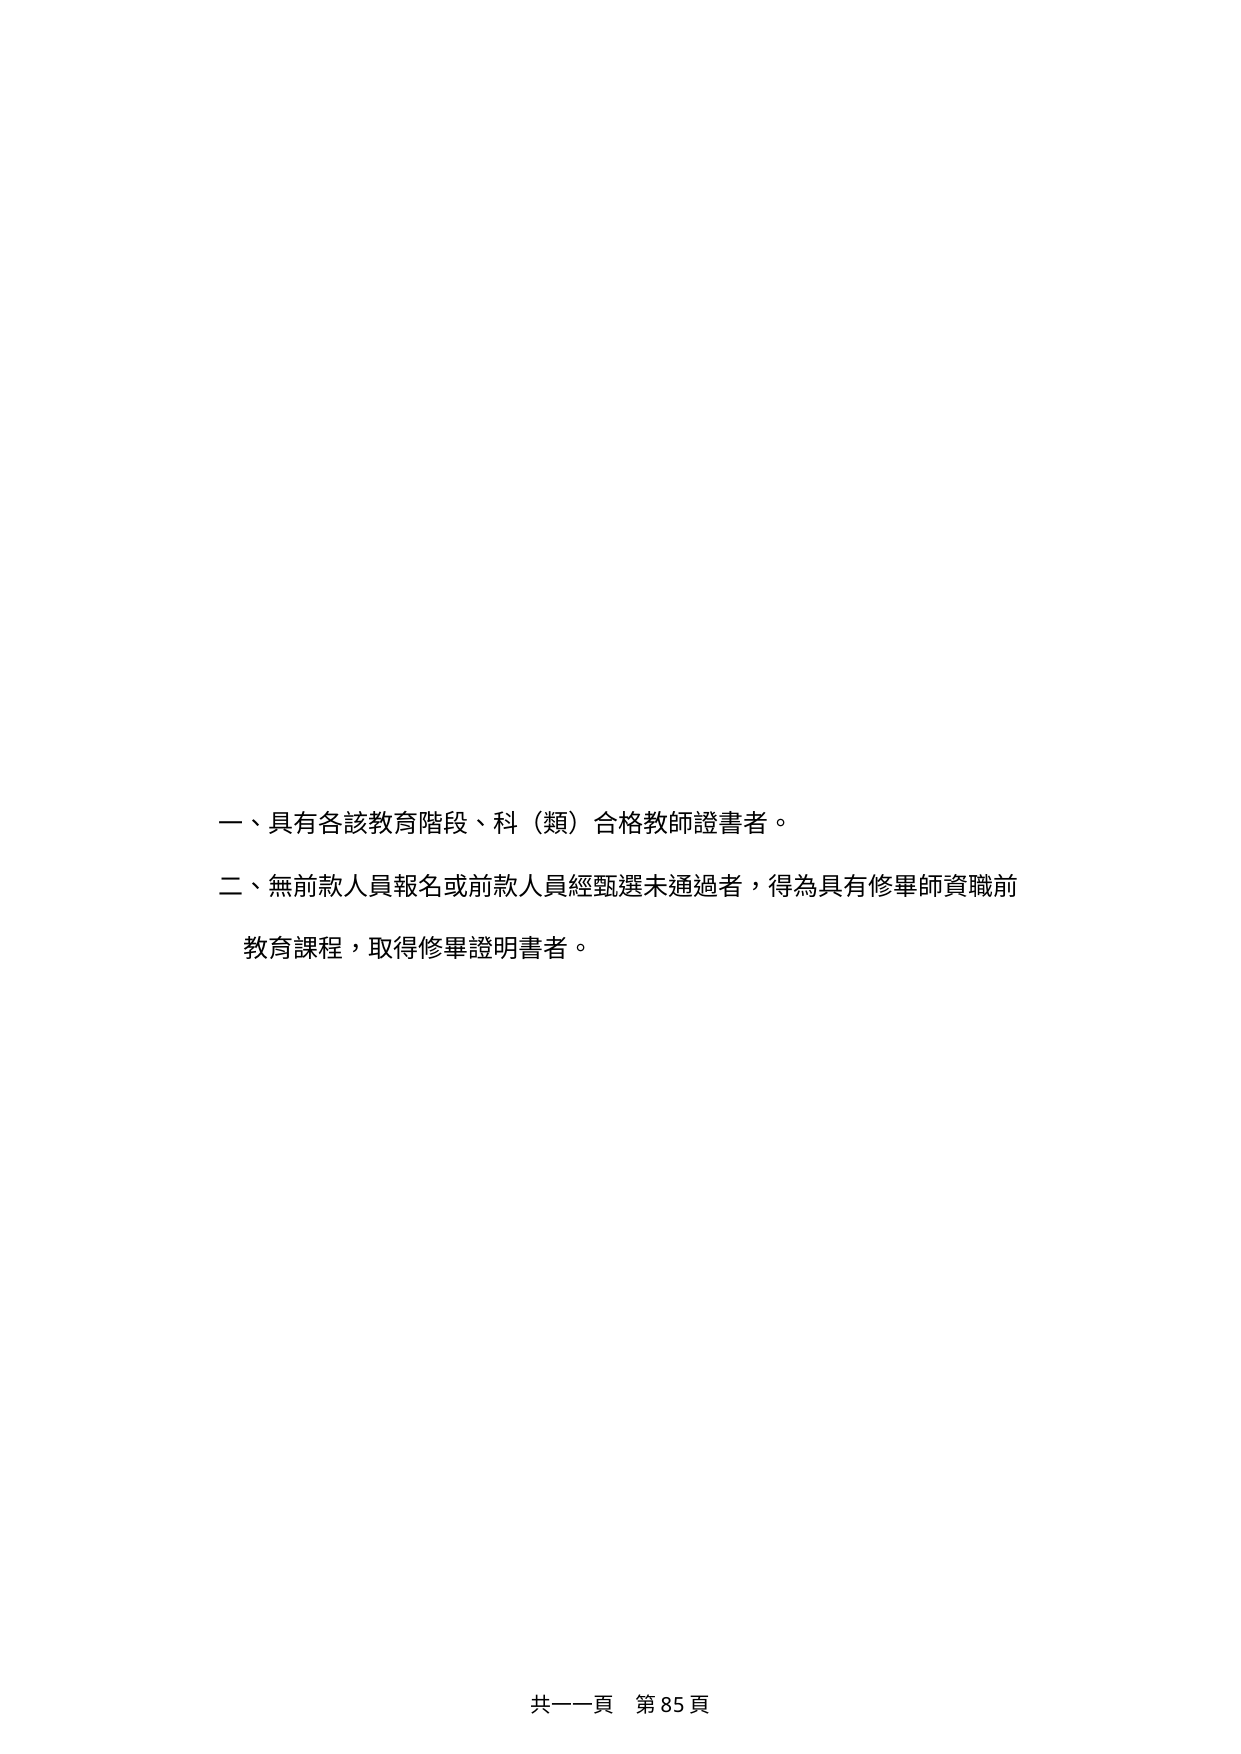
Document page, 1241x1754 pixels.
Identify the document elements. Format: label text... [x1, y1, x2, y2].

text 一、具有各該教育階段、科（類）合格教師證書者。 [118, 780, 1122, 842]
text 二、無前款人員報名或前款人員經甄選未通過者，得為具有修畢師資職前 [118, 842, 1122, 905]
text 教育課程，取得修畢證明書者。 [118, 905, 1122, 967]
